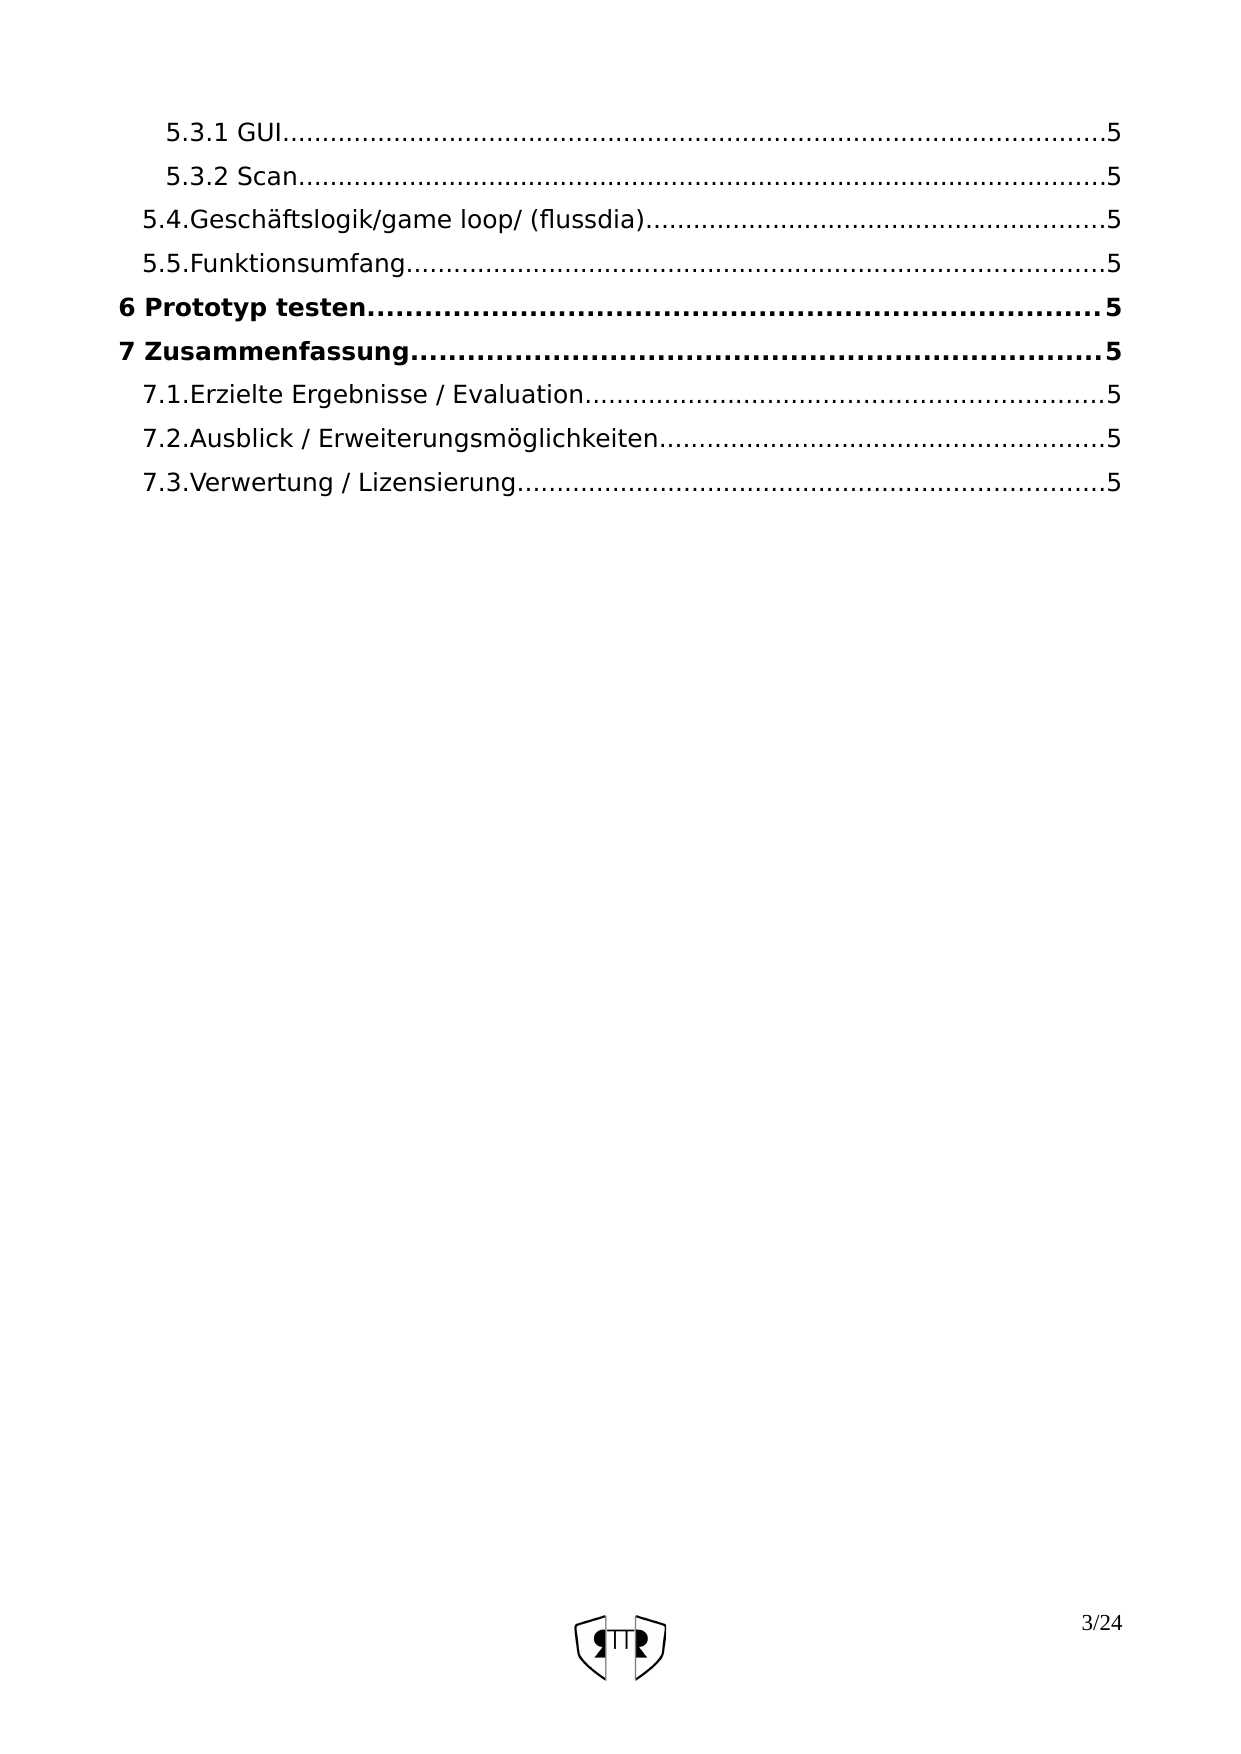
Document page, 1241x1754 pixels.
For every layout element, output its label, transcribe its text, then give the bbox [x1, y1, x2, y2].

text 5.3.1 GUI 5 [165, 118, 1122, 147]
text 7.1.Erzielte Ergebnisse / Evaluation 5 [142, 381, 1122, 410]
text 5.4.Geschäftslogik/game loop/ (flussdia) 5 [142, 206, 1122, 235]
picture [574, 1615, 667, 1681]
text 7.2.Ausblick / Erweiterungsmöglichkeiten 5 [142, 424, 1122, 453]
text 7 Zusammenfassung 5 [118, 337, 1122, 366]
text 5.3.2 Scan 5 [165, 162, 1122, 191]
text 7.3.Verwertung / Lizensierung 5 [142, 468, 1122, 497]
text 5.5.Funktionsumfang 5 [142, 249, 1122, 278]
text 6 Prototyp testen 5 [118, 293, 1122, 322]
